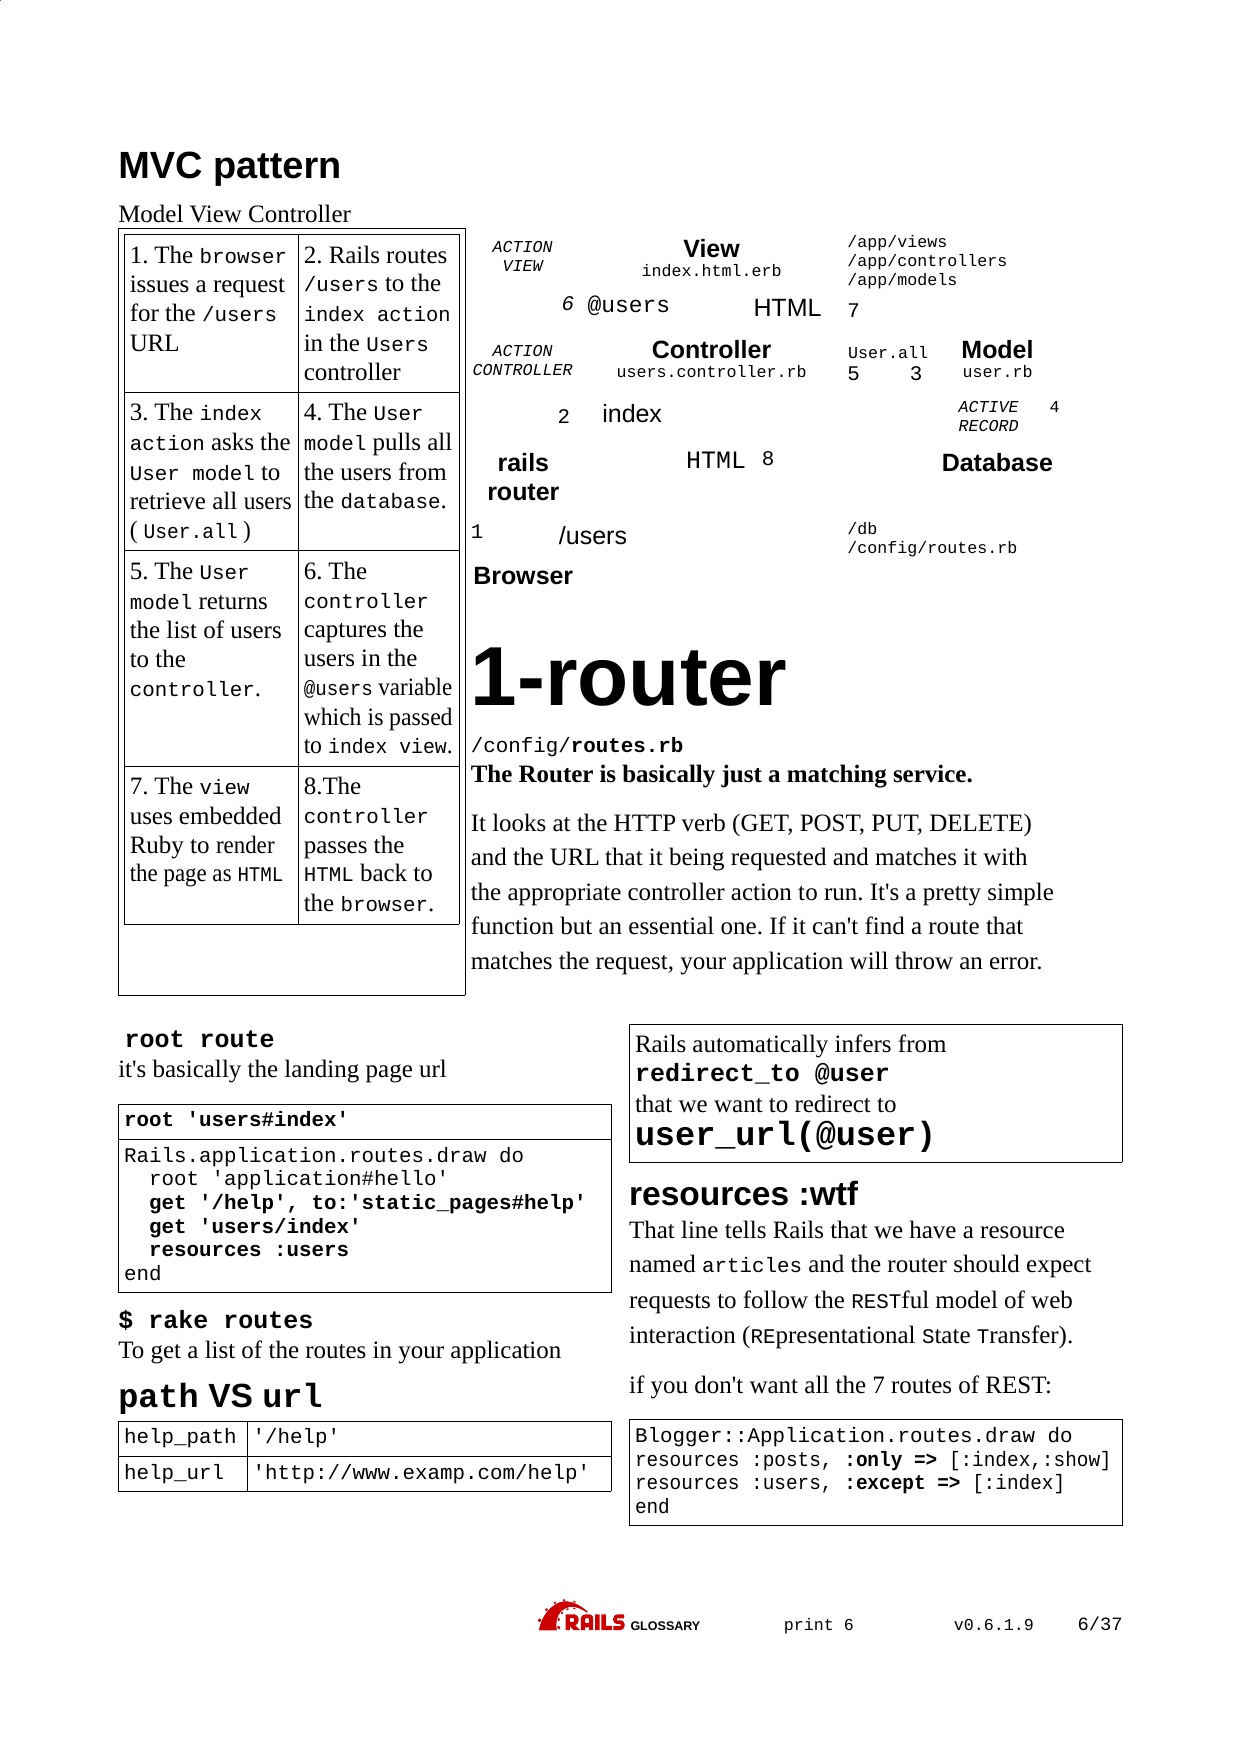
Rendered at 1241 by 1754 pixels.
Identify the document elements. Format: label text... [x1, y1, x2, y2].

table_cell @users [581, 287, 676, 329]
table_cell 6 [466, 287, 581, 329]
table_cell Browser [466, 555, 581, 596]
table_cell [756, 515, 841, 555]
table_cell Controller users.controller.rb [581, 329, 841, 393]
table_cell /db /config/routes.rb [841, 515, 1060, 596]
table_cell ACTION CONTROLLER [466, 329, 581, 393]
table_cell HTML [733, 287, 841, 329]
table_header ACTION VIEW [466, 228, 581, 287]
table_header 1. The browser issues a request for the /users URL [125, 235, 298, 392]
table_header Rails automatically infers from redirect_to @user that we want to redirect to user_url(@user) [630, 1025, 1122, 1162]
table_cell Model user.rb [935, 329, 1060, 393]
table_cell [733, 515, 756, 555]
table_cell help_url [119, 1457, 247, 1491]
table_cell Database [935, 442, 1060, 515]
subtitle path VS url [118, 1376, 611, 1418]
subtitle $ rake routes [118, 1307, 611, 1336]
table_cell [733, 555, 756, 596]
table_cell [634, 442, 676, 515]
table_header View index.html.erb [581, 228, 841, 287]
table_header 2. Rails routes /users to the index action in the Users controller [299, 235, 459, 392]
text That line tells Rails that we have a resource named articles and the router should expect requests to follow the RESTful model of web interaction (REpresentational State Transfer). [629, 1215, 1122, 1350]
table_cell 7. The view uses embedded Ruby to render the page as HTML [125, 767, 298, 923]
text Model View Controller [118, 199, 1122, 228]
table_cell [756, 393, 934, 442]
table_cell [466, 393, 552, 442]
table_cell [676, 287, 733, 329]
table_header /app/views /app/controllers /app/models 7 [841, 228, 1060, 329]
table_cell 5. The User model returns the list of users to the controller. [125, 551, 298, 766]
table_cell 4 [1044, 393, 1060, 442]
table_header '/help' [248, 1422, 611, 1456]
table_cell index [581, 393, 676, 442]
table_cell User.all 5 3 [841, 329, 934, 393]
table_header Blogger::Application.routes.draw do resources :posts, :only => [:index,:show] resources :users, :except => [:index] end [630, 1420, 1122, 1525]
table_header [119, 229, 465, 995]
table_cell 'http://www.examp.com/help' [248, 1457, 611, 1491]
text it's basically the landing page url [118, 1054, 611, 1083]
table_cell 8.The controller passes the HTML back to the browser. [299, 767, 459, 923]
table_cell [581, 555, 634, 596]
table_cell 2 [552, 393, 581, 442]
table_cell /users [552, 515, 634, 555]
table_cell 1-router /config/routes.rb The Router is basically just a matching service. It looks at the HTTP verb (GET, POST, PUT, DELETE) and the URL that it being requested and matches it with the appropriate controller action to run. It's a pretty simple function but an essential one. If it can't find a route that matches the request, your application will throw an error. [466, 596, 1060, 995]
table_cell ACTIVE RECORD [935, 393, 1044, 442]
table_header help_path [119, 1422, 247, 1456]
table_cell rails router [466, 442, 581, 515]
table_cell 6. The controller captures the users in the @users variable which is passed to index view. [299, 551, 459, 766]
table_cell Rails.application.routes.draw do root 'application#hello' get '/help', to:'static_pages#help' get 'users/index' resources :users end [119, 1140, 611, 1292]
table_cell [676, 515, 733, 555]
subtitle resources :wtf [629, 1173, 1122, 1212]
table_header root 'users#index' [119, 1105, 611, 1139]
table_cell 3. The index action asks the User model to retrieve all users ( User.all ) [125, 393, 298, 550]
table_cell [581, 442, 634, 515]
subtitle MVC pattern [118, 143, 611, 187]
table_cell [676, 555, 733, 596]
table_cell 4. The User model pulls all the users from the database. [299, 393, 459, 550]
table_cell [733, 393, 756, 442]
text if you don't want all the 7 routes of REST: [629, 1370, 1122, 1399]
table_cell [634, 515, 676, 555]
table_cell [634, 555, 676, 596]
text root route [118, 1024, 611, 1054]
table_cell 1 [466, 515, 552, 555]
table_cell [676, 393, 733, 442]
table_cell 8 [756, 442, 934, 515]
table_cell HTML [676, 442, 756, 515]
table_cell [756, 555, 841, 596]
text To get a list of the routes in your application [118, 1336, 611, 1364]
